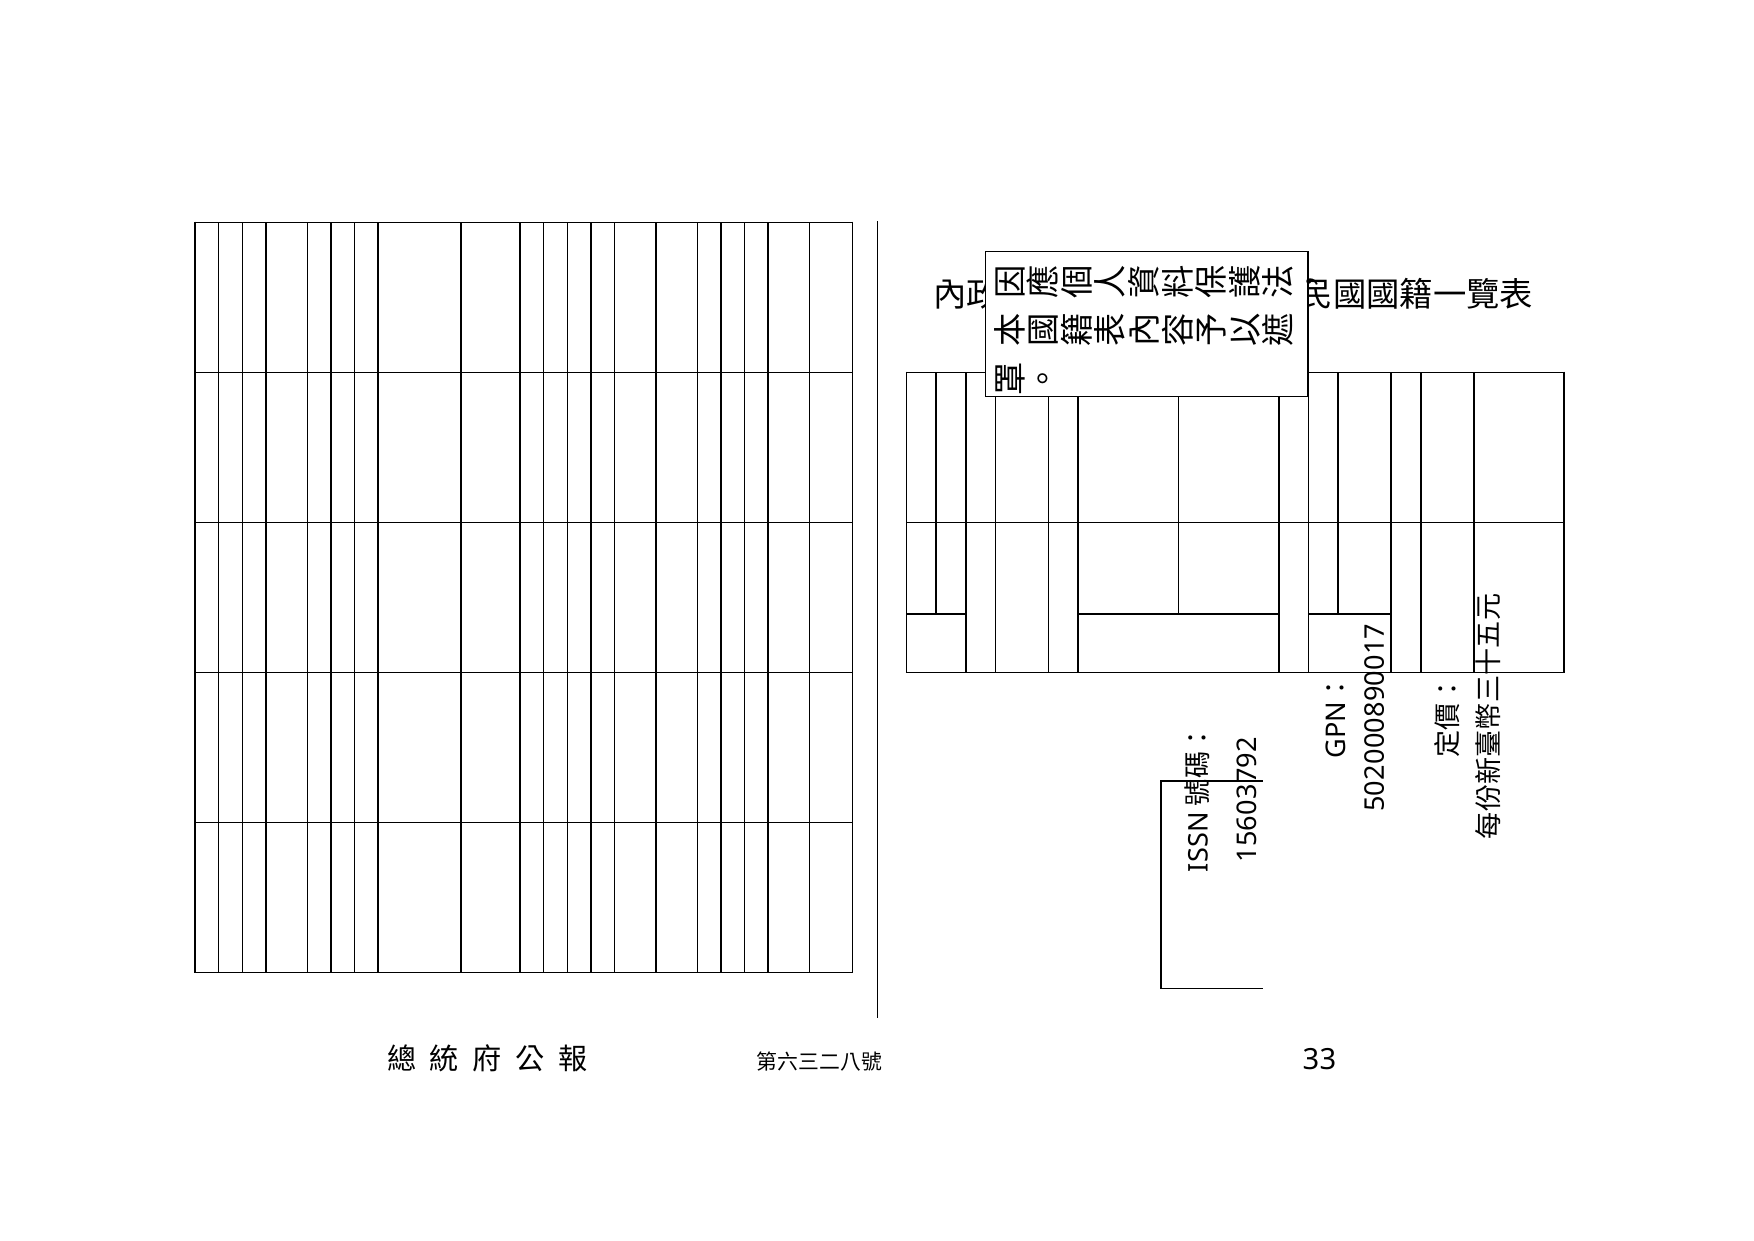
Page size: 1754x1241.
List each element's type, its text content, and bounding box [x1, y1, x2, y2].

table_cell [462, 373, 519, 522]
table_cell [1309, 523, 1337, 613]
table_cell [379, 223, 460, 372]
table_cell [592, 523, 614, 672]
table_cell [308, 523, 330, 672]
table_cell ISSN號碼： [1162, 782, 1212, 987]
table_cell [1475, 523, 1563, 672]
table_cell [267, 673, 307, 822]
table_cell [657, 223, 697, 372]
table_cell [332, 373, 354, 522]
table_cell [698, 523, 720, 672]
table_cell [769, 223, 809, 372]
table_cell [379, 373, 460, 522]
table_cell [219, 223, 242, 372]
table_cell [769, 523, 809, 672]
table_cell [615, 373, 655, 522]
table_cell [615, 523, 655, 672]
table_cell [907, 615, 965, 672]
table_header 每份新臺幣三十五元 [1452, 698, 1493, 987]
table_cell [267, 823, 307, 972]
table_cell [996, 523, 1048, 672]
table_cell [267, 523, 307, 672]
table_cell [615, 823, 655, 972]
table_cell [1280, 523, 1308, 672]
table_cell [332, 523, 354, 672]
table_cell [462, 673, 519, 822]
table_cell [219, 373, 242, 522]
table_header 定價： [1411, 698, 1452, 987]
table_cell [769, 673, 809, 822]
table_header [996, 397, 1048, 522]
table_cell [657, 373, 697, 522]
table_header [937, 373, 965, 522]
table_cell [698, 823, 720, 972]
table_cell [698, 223, 720, 372]
table_cell [544, 673, 567, 822]
table_cell [568, 523, 590, 672]
table_cell [243, 523, 265, 672]
table_cell [615, 673, 655, 822]
table_cell [219, 523, 242, 672]
table_cell [745, 373, 767, 522]
table_header [1280, 397, 1308, 522]
table_cell [745, 673, 767, 822]
table_cell [810, 223, 852, 372]
table_cell [722, 373, 744, 522]
table_cell [196, 673, 218, 822]
table_cell [769, 823, 809, 972]
table_cell [1309, 615, 1390, 672]
table_cell [521, 673, 543, 822]
table_cell [1392, 523, 1420, 672]
table_cell [243, 673, 265, 822]
table_header [1339, 373, 1390, 522]
table_cell [937, 523, 965, 613]
table_cell [243, 823, 265, 972]
table_cell [745, 223, 767, 372]
table_cell [568, 373, 590, 522]
table_cell [722, 523, 744, 672]
table_cell [1179, 523, 1278, 613]
table_header [1161, 698, 1212, 780]
text 內政部核准撤銷喪失中華民國國籍一覽表 [907, 222, 1559, 328]
table_cell [196, 523, 218, 672]
table_cell [967, 523, 995, 672]
table_cell [308, 673, 330, 822]
table_cell [1339, 523, 1390, 613]
table_header [1309, 373, 1337, 522]
table_cell [196, 223, 218, 372]
table_cell 15603792 [1212, 782, 1263, 987]
table_cell [521, 523, 543, 672]
table_header 502000890017 [1340, 698, 1381, 987]
table_cell [196, 373, 218, 522]
table_cell [196, 823, 218, 972]
table_header [1179, 397, 1278, 522]
table_cell [592, 823, 614, 972]
table_header [1079, 397, 1178, 522]
table_cell [592, 373, 614, 522]
table_cell [544, 523, 567, 672]
table_cell [462, 823, 519, 972]
table_cell [267, 223, 307, 372]
table_cell [219, 673, 242, 822]
table_cell [521, 823, 543, 972]
table_cell [544, 223, 567, 372]
table_header [1049, 397, 1077, 522]
table_cell [308, 373, 330, 522]
table_cell [810, 373, 852, 522]
table_cell [745, 823, 767, 972]
table_cell [1422, 523, 1473, 672]
table_cell [745, 523, 767, 672]
table_header [1212, 698, 1263, 780]
table_cell [379, 523, 460, 672]
table_header GPN： [1299, 698, 1340, 987]
table_cell [810, 823, 852, 972]
table_cell [698, 673, 720, 822]
table_cell [219, 823, 242, 972]
table_cell [462, 523, 519, 672]
table_cell [810, 673, 852, 822]
table_header [1475, 373, 1563, 522]
table_cell [355, 223, 377, 372]
table_cell [332, 223, 354, 372]
table_cell [521, 223, 543, 372]
table_cell [722, 223, 744, 372]
table_header [1392, 373, 1420, 522]
table_cell [592, 673, 614, 822]
table_cell [462, 223, 519, 372]
table_cell [267, 373, 307, 522]
table_cell [332, 823, 354, 972]
table_cell [1475, 663, 1485, 672]
table_cell [243, 373, 265, 522]
table_cell [1049, 523, 1077, 672]
table_cell [698, 373, 720, 522]
table_header [1381, 698, 1411, 987]
table_cell [355, 523, 377, 672]
table_cell [308, 823, 330, 972]
table_cell [657, 523, 697, 672]
table_cell [592, 223, 614, 372]
table_cell [332, 673, 354, 822]
table_cell [1079, 523, 1178, 613]
table_cell [1079, 615, 1278, 672]
table_cell [568, 673, 590, 822]
table_cell [810, 523, 852, 672]
table_cell [722, 673, 744, 822]
table_cell [355, 373, 377, 522]
table_cell [243, 223, 265, 372]
table_header [907, 373, 935, 522]
table_cell [568, 823, 590, 972]
table_header [967, 373, 995, 522]
table_cell [657, 673, 697, 822]
table_cell [657, 823, 697, 972]
table_cell [769, 373, 809, 522]
table_cell [907, 523, 935, 613]
table_cell [379, 823, 460, 972]
table_cell [308, 223, 330, 372]
table_cell [544, 823, 567, 972]
table_cell [544, 373, 567, 522]
table_cell [521, 373, 543, 522]
table_cell [615, 223, 655, 372]
table_cell [355, 823, 377, 972]
table_cell [379, 673, 460, 822]
table_header [1263, 698, 1298, 987]
table_cell [355, 673, 377, 822]
table_cell [722, 823, 744, 972]
table_header [1422, 373, 1473, 522]
table_cell [568, 223, 590, 372]
